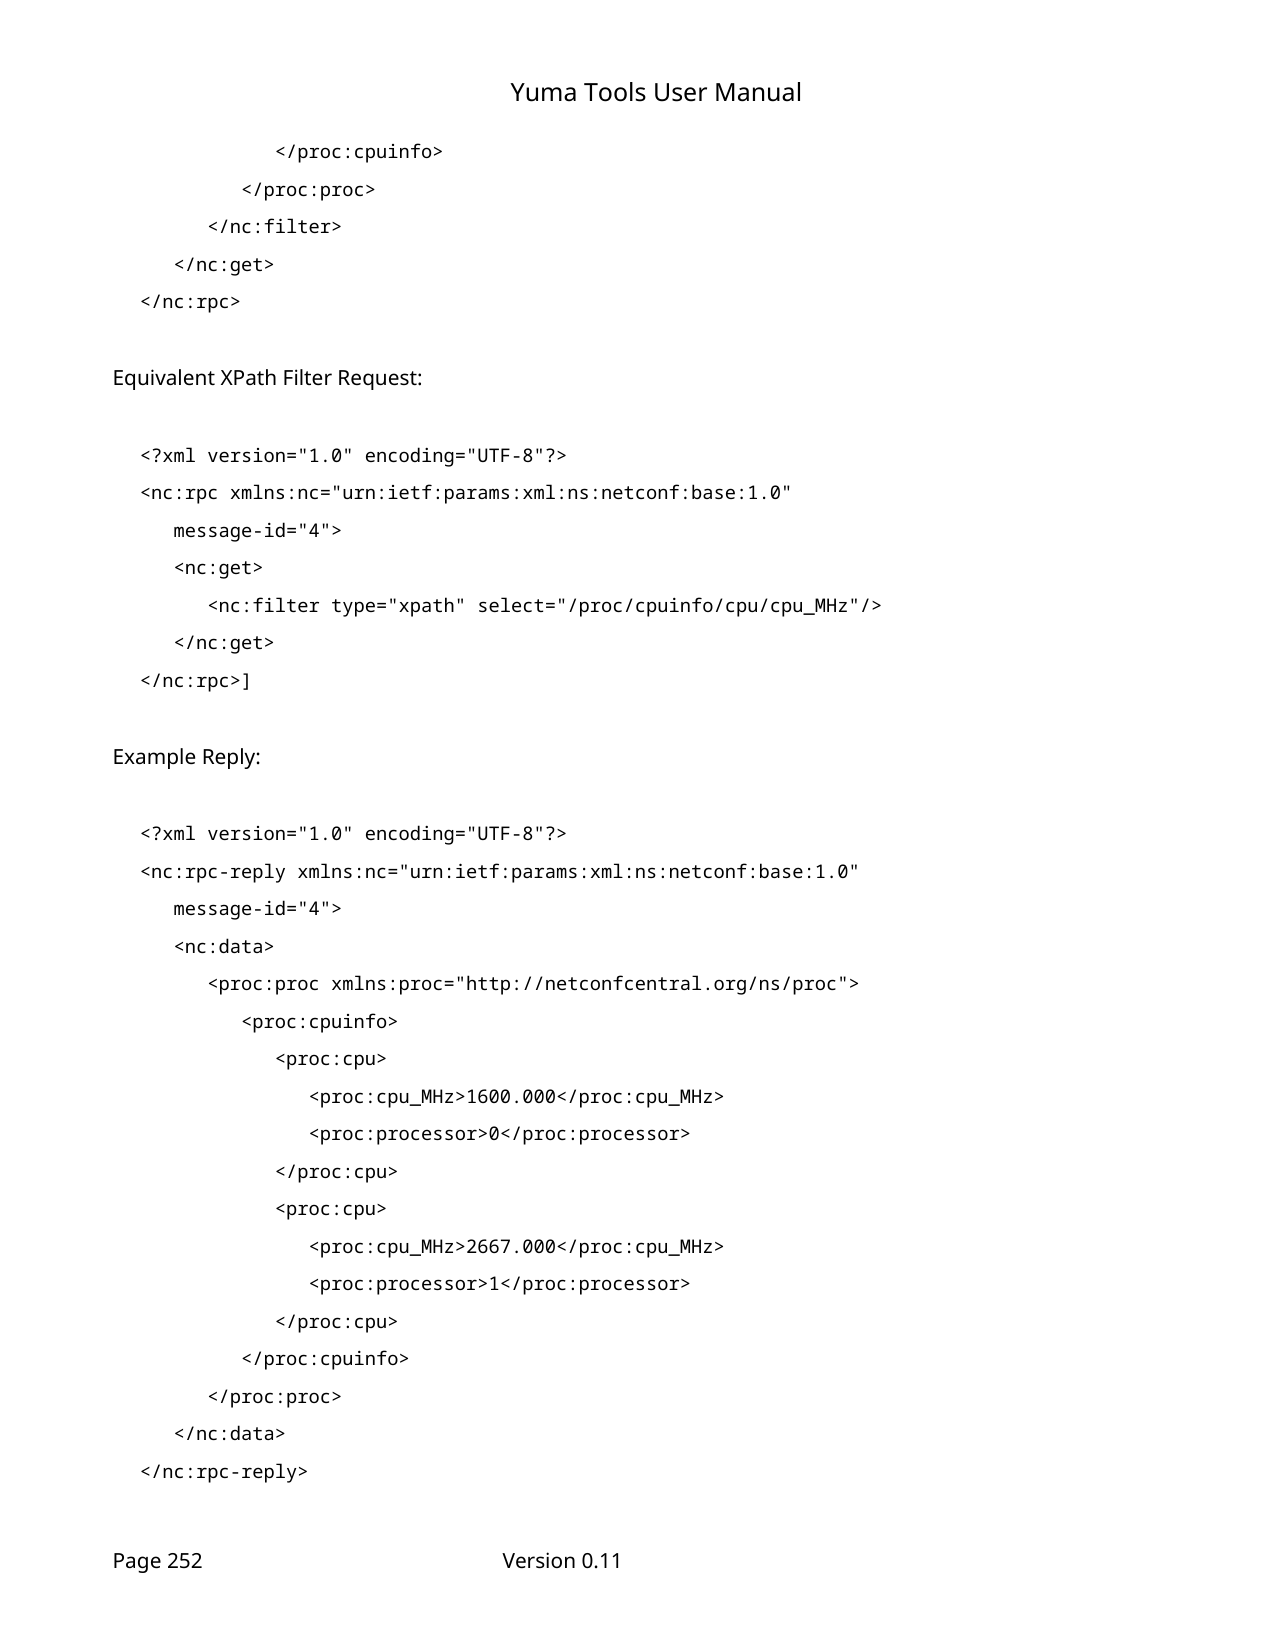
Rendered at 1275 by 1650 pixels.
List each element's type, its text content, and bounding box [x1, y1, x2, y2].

text <proc:proc xmlns:proc="http://netconfcentral.org/ns/proc"> [139, 970, 1200, 996]
text <proc:cpu_MHz>2667.000</proc:cpu_MHz> [139, 1233, 1200, 1258]
text </nc:get> [139, 251, 1200, 277]
text <?xml version="1.0" encoding="UTF-8"?> [139, 820, 1200, 846]
text <?xml version="1.0" encoding="UTF-8"?> [139, 442, 1200, 467]
text </nc:filter> [139, 213, 1200, 239]
text <nc:get> [139, 554, 1200, 580]
text message-id="4"> [139, 895, 1200, 921]
text </nc:rpc-reply> [139, 1458, 1200, 1483]
text <nc:filter type="xpath" select="/proc/cpuinfo/cpu/cpu_MHz"/> [139, 592, 1200, 617]
text </nc:rpc> [139, 288, 1200, 314]
text <proc:processor>1</proc:processor> [139, 1270, 1200, 1296]
text </proc:cpu> [139, 1158, 1200, 1183]
text </proc:proc> [139, 176, 1200, 202]
text </proc:cpu> [139, 1308, 1200, 1333]
text <proc:cpu> [139, 1045, 1200, 1071]
text <proc:cpuinfo> [139, 1008, 1200, 1033]
text <proc:cpu_MHz>1600.000</proc:cpu_MHz> [139, 1083, 1200, 1108]
text <proc:processor>0</proc:processor> [139, 1120, 1200, 1146]
text </nc:rpc>] [139, 667, 1200, 692]
text <nc:rpc-reply xmlns:nc="urn:ietf:params:xml:ns:netconf:base:1.0" [139, 858, 1200, 883]
text message-id="4"> [139, 517, 1200, 542]
text </proc:cpuinfo> [139, 1345, 1200, 1371]
text Equivalent XPath Filter Request: [112, 363, 1200, 392]
text </nc:data> [139, 1420, 1200, 1446]
text </proc:cpuinfo> [139, 138, 1200, 164]
text Example Reply: [112, 742, 1200, 770]
text </proc:proc> [139, 1383, 1200, 1408]
text <nc:data> [139, 933, 1200, 958]
text <proc:cpu> [139, 1195, 1200, 1221]
text </nc:get> [139, 629, 1200, 655]
text <nc:rpc xmlns:nc="urn:ietf:params:xml:ns:netconf:base:1.0" [139, 479, 1200, 505]
